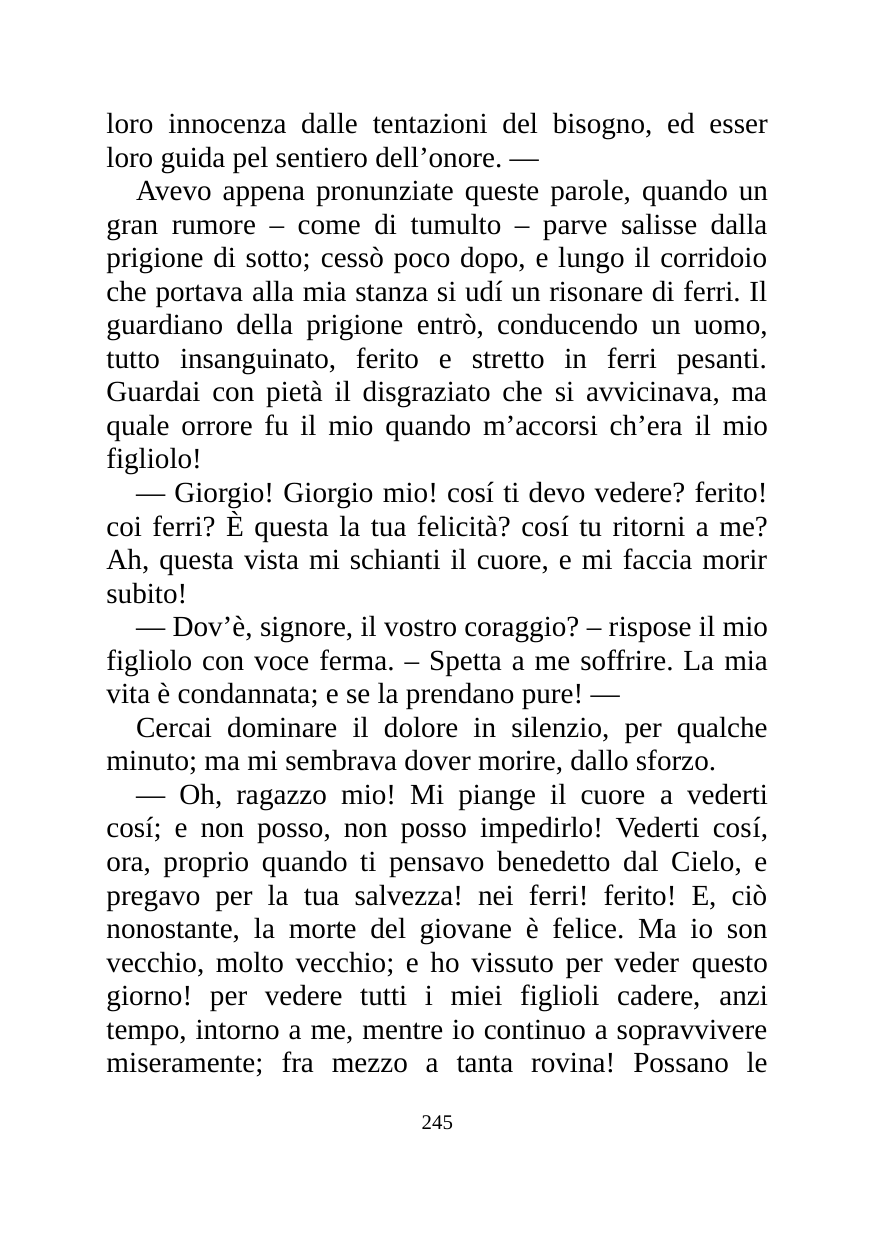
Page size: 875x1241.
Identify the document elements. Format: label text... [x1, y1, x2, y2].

text — Giorgio! Giorgio mio! cosí ti devo vedere? ferito! coi ferri? È questa la tua felicità? cosí tu ritorni a me? Ah, questa vista mi schianti il cuore, e mi faccia morir subito! [106, 475, 768, 609]
text — Dov’è, signore, il vostro coraggio? ‒ rispose il mio figliolo con voce ferma. ‒ Spetta a me soffrire. La mia vita è condannata; e se la prendano pure! — [106, 609, 768, 710]
text Cercai dominare il dolore in silenzio, per qualche minuto; ma mi sembrava dover morire, dallo sforzo. [106, 710, 768, 777]
text Avevo appena pronunziate queste parole, quando un gran rumore ‒ come di tumulto ‒ parve salisse dalla prigione di sotto; cessò poco dopo, e lungo il corridoio che portava alla mia stanza si udí un risonare di ferri. Il guardiano della prigione entrò, conducendo un uomo, tutto insanguinato, ferito e stretto in ferri pesanti. Guardai con pietà il disgraziato che si avvicinava, ma quale orrore fu il mio quando m’accorsi ch’era il mio figliolo! [106, 173, 768, 475]
text loro innocenza dalle tentazioni del bisogno, ed esser loro guida pel sentiero dell’onore. — [106, 106, 768, 173]
text — Oh, ragazzo mio! Mi piange il cuore a vederti cosí; e non posso, non posso impedirlo! Vederti cosí, ora, proprio quando ti pensavo benedetto dal Cielo, e pregavo per la tua salvezza! nei ferri! ferito! E, ciò nonostante, la morte del giovane è felice. Ma io son vecchio, molto vecchio; e ho vissuto per veder questo giorno! per vedere tutti i miei figlioli cadere, anzi tempo, intorno a me, mentre io continuo a sopravvivere miseramente; fra mezzo a tanta rovina! Possano le [106, 777, 768, 1079]
